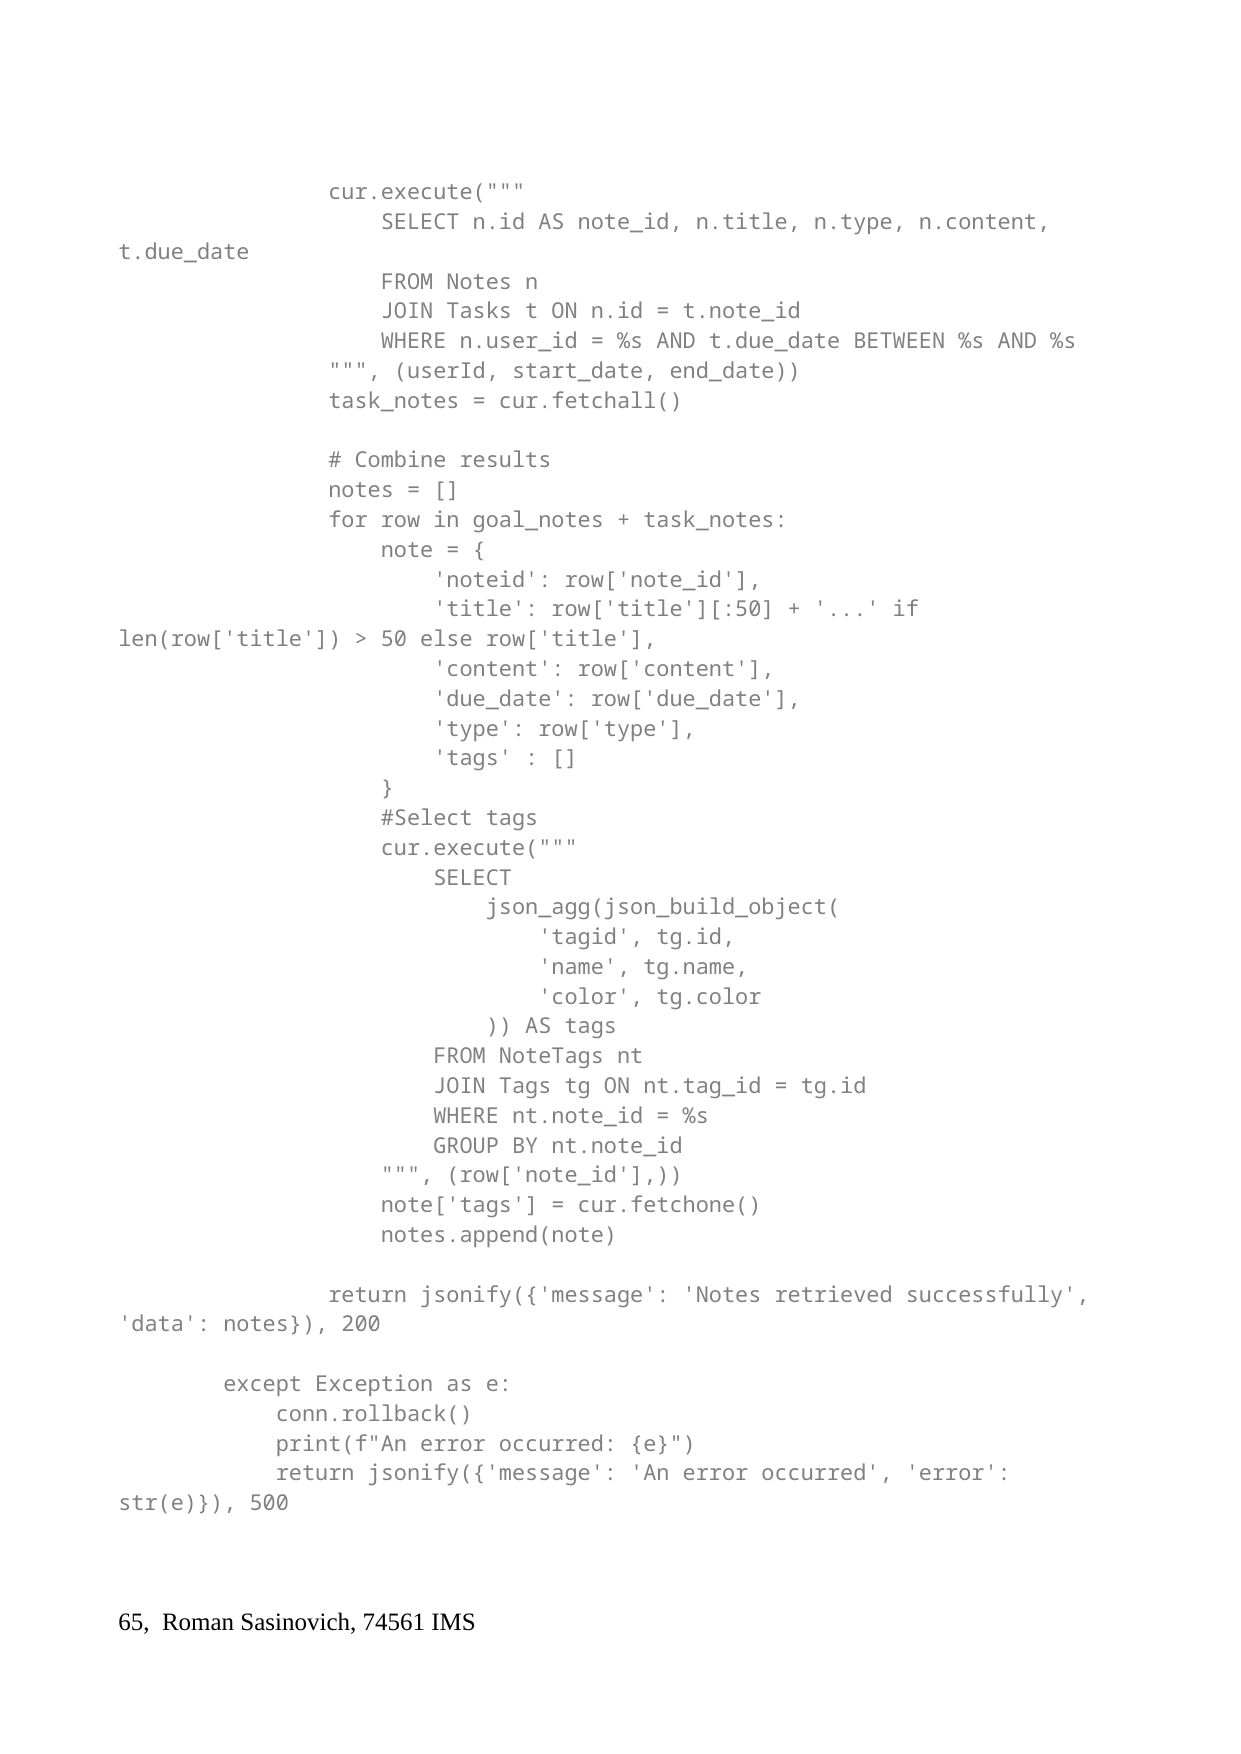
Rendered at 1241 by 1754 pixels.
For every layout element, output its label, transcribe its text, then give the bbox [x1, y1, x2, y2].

text print(f"An error occurred: {e}") [118, 1428, 1122, 1457]
text notes = [] [118, 474, 1122, 504]
text )) AS tags [118, 1011, 1122, 1040]
text """, (row['note_id'],)) [118, 1159, 1122, 1189]
text json_agg(json_build_object( [118, 891, 1122, 921]
text task_notes = cur.fetchall() [118, 385, 1122, 415]
text 'type': row['type'], [118, 713, 1122, 742]
text JOIN Tags tg ON nt.tag_id = tg.id [118, 1070, 1122, 1100]
text #Select tags [118, 802, 1122, 832]
text } [118, 772, 1122, 802]
text note = { [118, 534, 1122, 564]
text WHERE nt.note_id = %s [118, 1100, 1122, 1130]
text JOIN Tasks t ON n.id = t.note_id [118, 296, 1122, 325]
text """, (userId, start_date, end_date)) [118, 355, 1122, 385]
text SELECT [118, 862, 1122, 891]
text FROM Notes n [118, 266, 1122, 296]
text 'due_date': row['due_date'], [118, 683, 1122, 713]
text for row in goal_notes + task_notes: [118, 504, 1122, 534]
text FROM NoteTags nt [118, 1040, 1122, 1070]
text SELECT n.id AS note_id, n.title, n.type, n.content, t.due_date [118, 206, 1122, 266]
text 'tags' : [] [118, 742, 1122, 772]
text 'name', tg.name, [118, 951, 1122, 981]
text 'color', tg.color [118, 981, 1122, 1011]
text # Combine results [118, 444, 1122, 474]
text notes.append(note) [118, 1219, 1122, 1249]
text cur.execute(""" [118, 832, 1122, 862]
text return jsonify({'message': 'Notes retrieved successfully', 'data': notes}), 200 [118, 1279, 1122, 1338]
text 'title': row['title'][:50] + '...' if len(row['title']) > 50 else row['title'], [118, 593, 1122, 653]
text conn.rollback() [118, 1398, 1122, 1428]
text except Exception as e: [118, 1368, 1122, 1398]
text return jsonify({'message': 'An error occurred', 'error': str(e)}), 500 [118, 1457, 1122, 1517]
text GROUP BY nt.note_id [118, 1130, 1122, 1159]
text 'tagid', tg.id, [118, 921, 1122, 951]
text cur.execute(""" [118, 176, 1122, 206]
text note['tags'] = cur.fetchone() [118, 1189, 1122, 1219]
text WHERE n.user_id = %s AND t.due_date BETWEEN %s AND %s [118, 325, 1122, 355]
text 'content': row['content'], [118, 653, 1122, 683]
text 'noteid': row['note_id'], [118, 564, 1122, 593]
